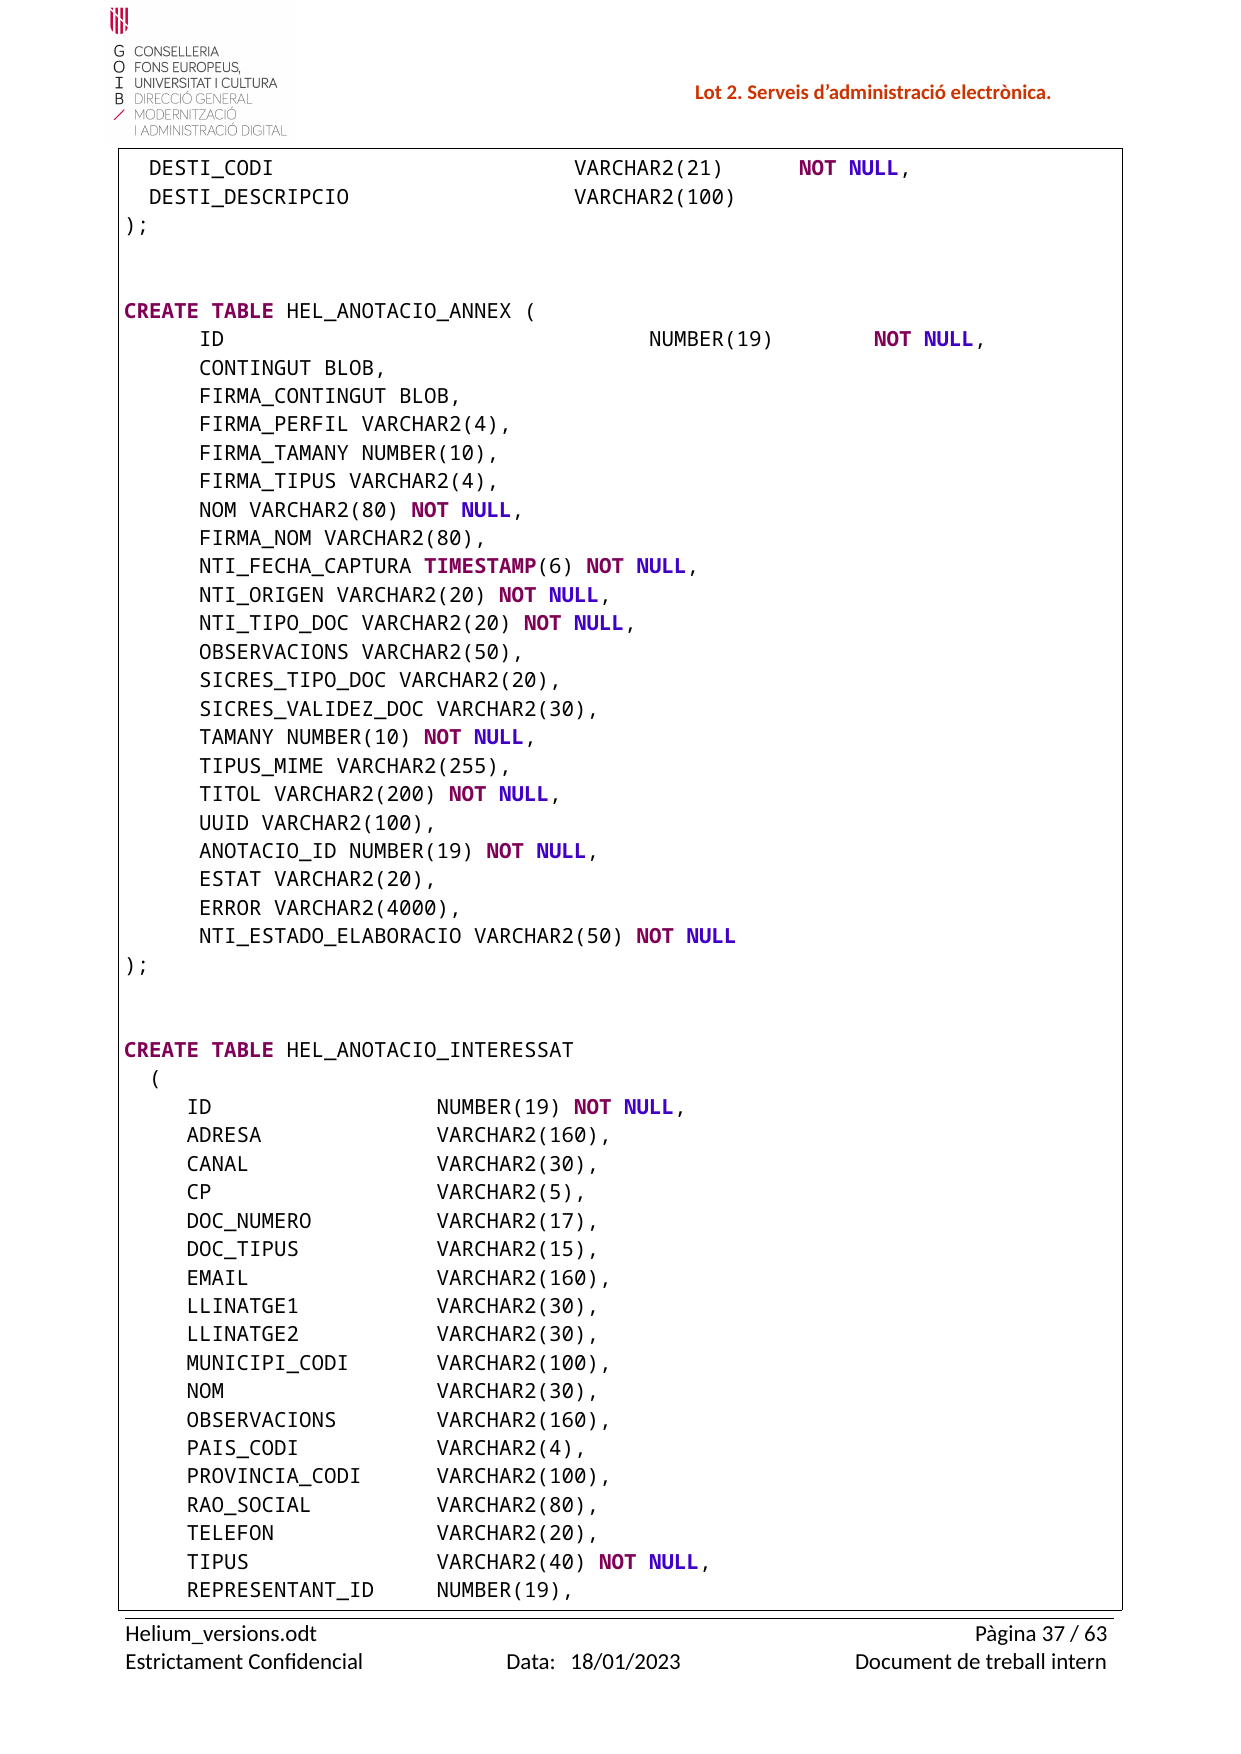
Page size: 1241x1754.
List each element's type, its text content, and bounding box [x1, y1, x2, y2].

picture [100, 0, 297, 144]
table_header DESTI_CODI VARCHAR2(21) NOT NULL, DESTI_DESCRIPCIO VARCHAR2(100) ); CREATE TABLE HEL_ANOTACIO_ANNEX ( ID NUMBER(19) NOT NULL, CONTINGUT BLOB, FIRMA_CONTINGUT BLOB, FIRMA_PERFIL VARCHAR2(4), FIRMA_TAMANY NUMBER(10), FIRMA_TIPUS VARCHAR2(4), NOM VARCHAR2(80) NOT NULL, FIRMA_NOM VARCHAR2(80), NTI_FECHA_CAPTURA TIMESTAMP(6) NOT NULL, NTI_ORIGEN VARCHAR2(20) NOT NULL, NTI_TIPO_DOC VARCHAR2(20) NOT NULL, OBSERVACIONS VARCHAR2(50), SICRES_TIPO_DOC VARCHAR2(20), SICRES_VALIDEZ_DOC VARCHAR2(30), TAMANY NUMBER(10) NOT NULL, TIPUS_MIME VARCHAR2(255), TITOL VARCHAR2(200) NOT NULL, UUID VARCHAR2(100), ANOTACIO_ID NUMBER(19) NOT NULL, ESTAT VARCHAR2(20), ERROR VARCHAR2(4000), NTI_ESTADO_ELABORACIO VARCHAR2(50) NOT NULL ); CREATE TABLE HEL_ANOTACIO_INTERESSAT ( ID NUMBER(19) NOT NULL, ADRESA VARCHAR2(160), CANAL VARCHAR2(30), CP VARCHAR2(5), DOC_NUMERO VARCHAR2(17), DOC_TIPUS VARCHAR2(15), EMAIL VARCHAR2(160), LLINATGE1 VARCHAR2(30), LLINATGE2 VARCHAR2(30), MUNICIPI_CODI VARCHAR2(100), NOM VARCHAR2(30), OBSERVACIONS VARCHAR2(160), PAIS_CODI VARCHAR2(4), PROVINCIA_CODI VARCHAR2(100), RAO_SOCIAL VARCHAR2(80), TELEFON VARCHAR2(20), TIPUS VARCHAR2(40) NOT NULL, REPRESENTANT_ID NUMBER(19), [119, 149, 1122, 1609]
